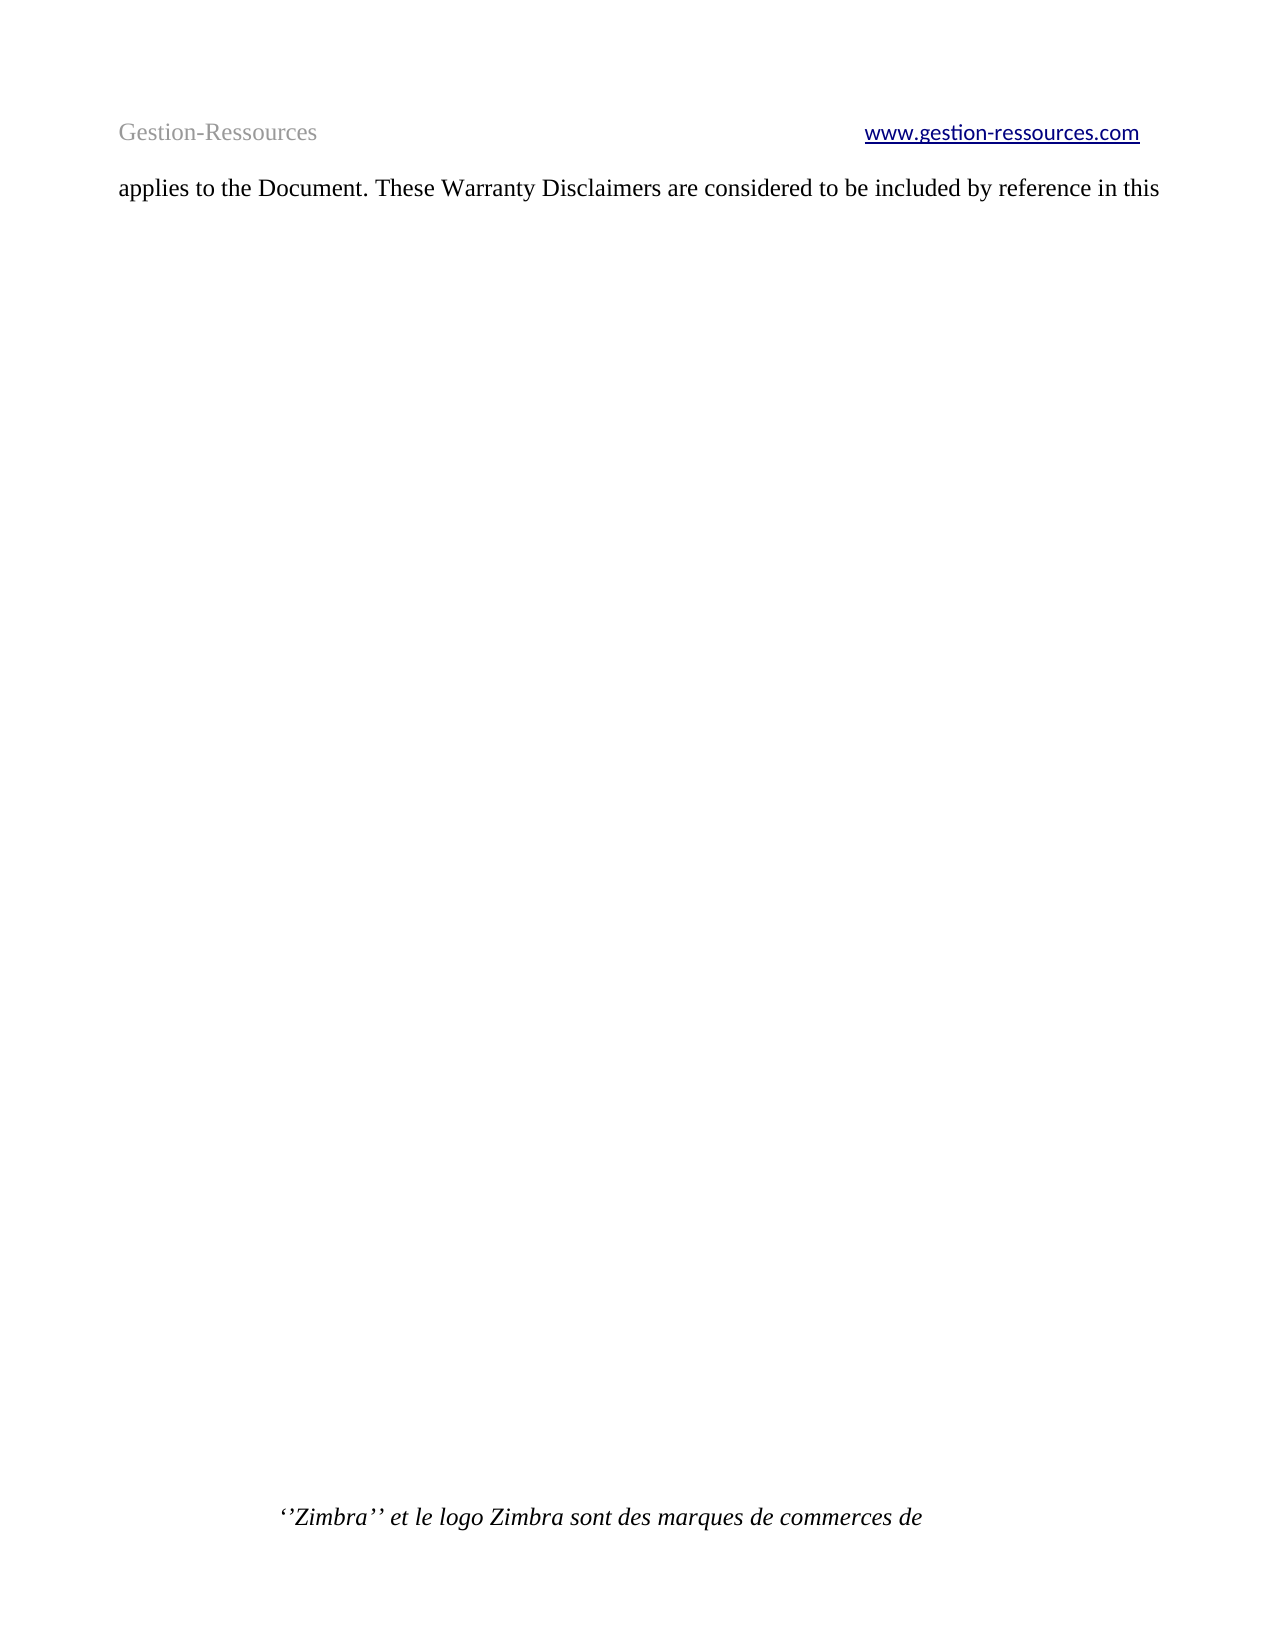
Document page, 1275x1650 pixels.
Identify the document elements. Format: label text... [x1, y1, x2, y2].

text applies to the Document. These Warranty Disclaimers are considered to be included by reference in this [118, 173, 1160, 202]
